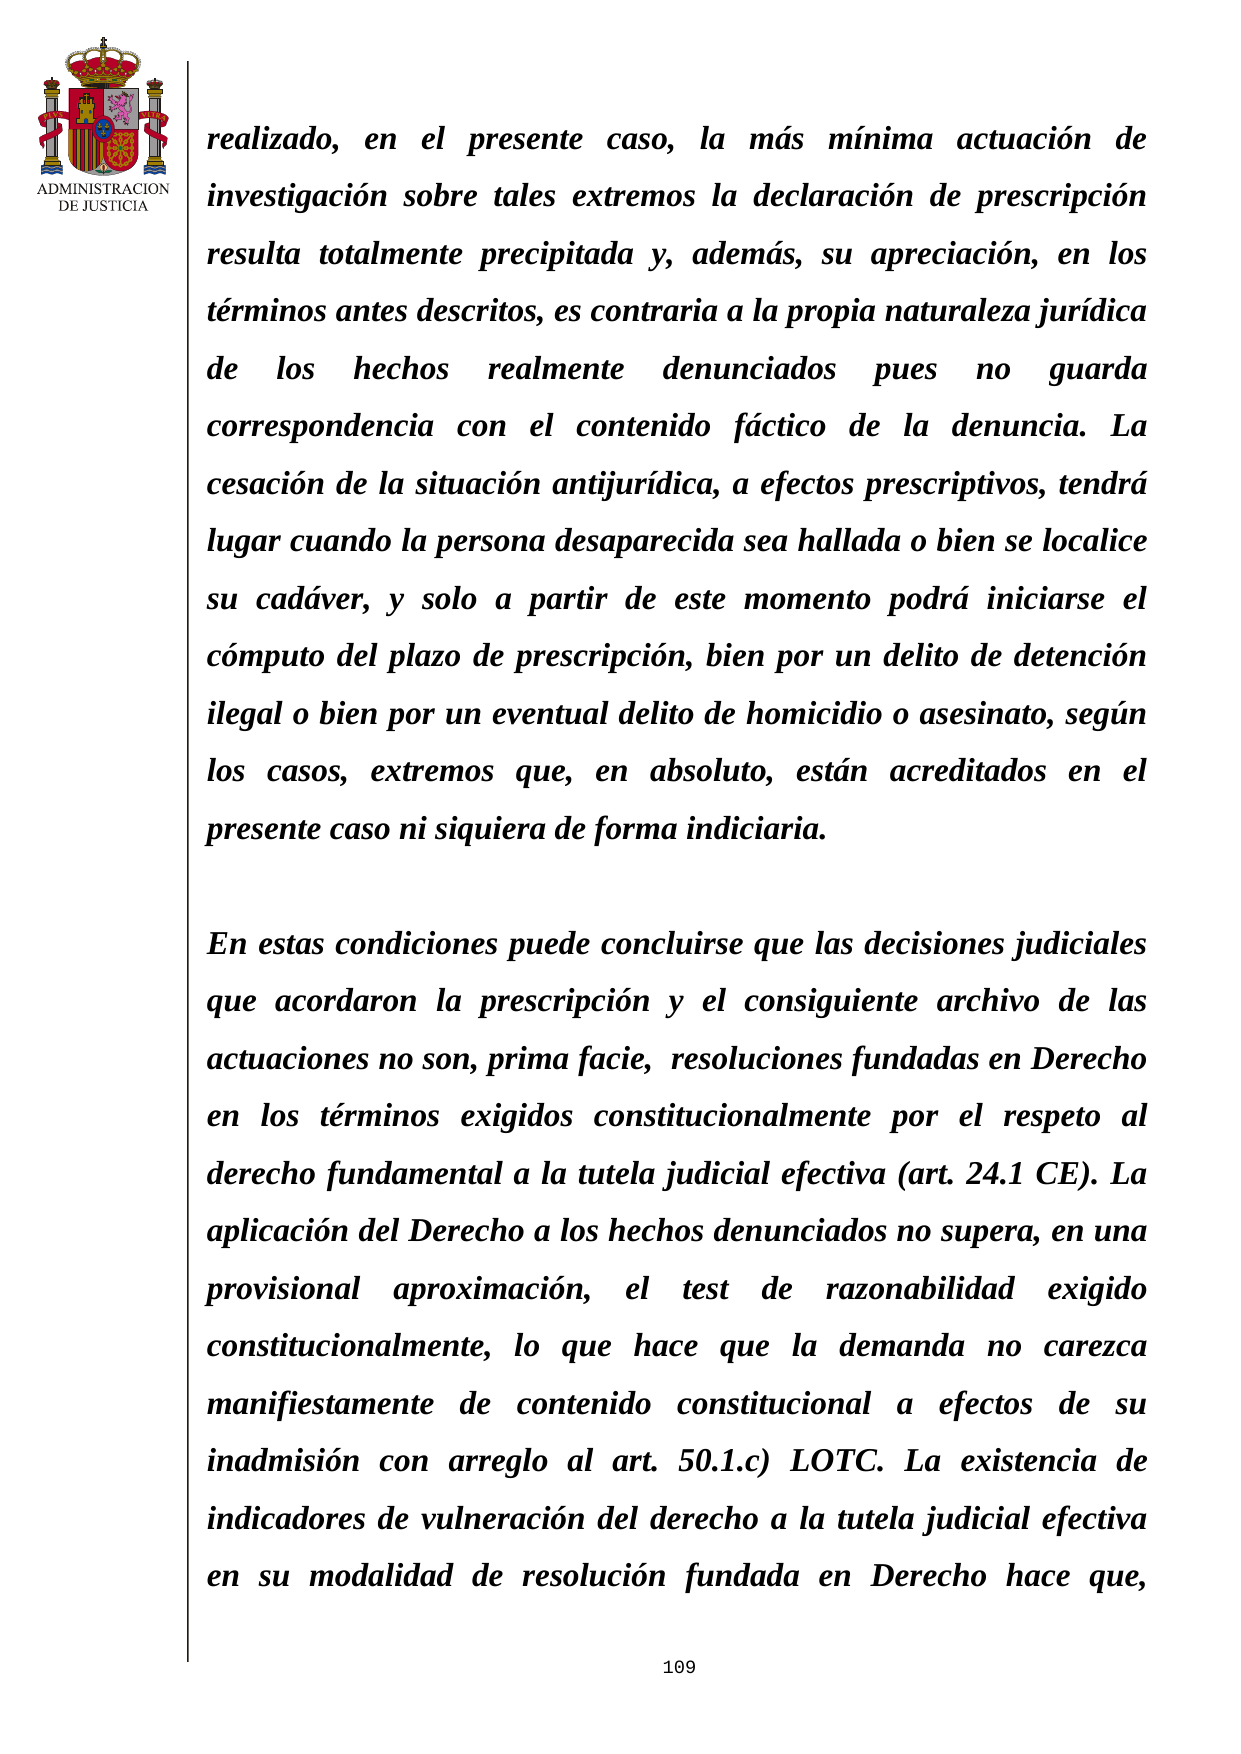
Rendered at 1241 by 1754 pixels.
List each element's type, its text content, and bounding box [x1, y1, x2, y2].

text En estas condiciones puede concluirse que las decisiones judiciales que acordaron la prescripción y el consiguiente archivo de las actuaciones no son, prima facie, resoluciones fundadas en Derecho en los términos exigidos constitucionalmente por el respeto al derecho fundamental a la tutela judicial efectiva (art. 24.1 CE). La aplicación del Derecho a los hechos denunciados no supera, en una provisional aproximación, el test de razonabilidad exigido constitucionalmente, lo que hace que la demanda no carezca manifiestamente de contenido constitucional a efectos de su inadmisión con arreglo al art. 50.1.c) LOTC. La existencia de indicadores de vulneración del derecho a la tutela judicial efectiva en su modalidad de resolución fundada en Derecho hace que, [207, 923, 1152, 1594]
text realizado, en el presente caso, la más mínima actuación de investigación sobre tales extremos la declaración de prescripción resulta totalmente precipitada y, además, su apreciación, en los términos antes descritos, es contraria a la propia naturaleza jurídica de los hechos realmente denunciados pues no guarda correspondencia con el contenido fáctico de la denuncia. La cesación de la situación antijurídica, a efectos prescriptivos, tendrá lugar cuando la persona desaparecida sea hallada o bien se localice su cadáver, y solo a partir de este momento podrá iniciarse el cómputo del plazo de prescripción, bien por un delito de detención ilegal o bien por un eventual delito de homicidio o asesinato, según los casos, extremos que, en absoluto, están acreditados en el presente caso ni siquiera de forma indiciaria. [207, 118, 1152, 846]
